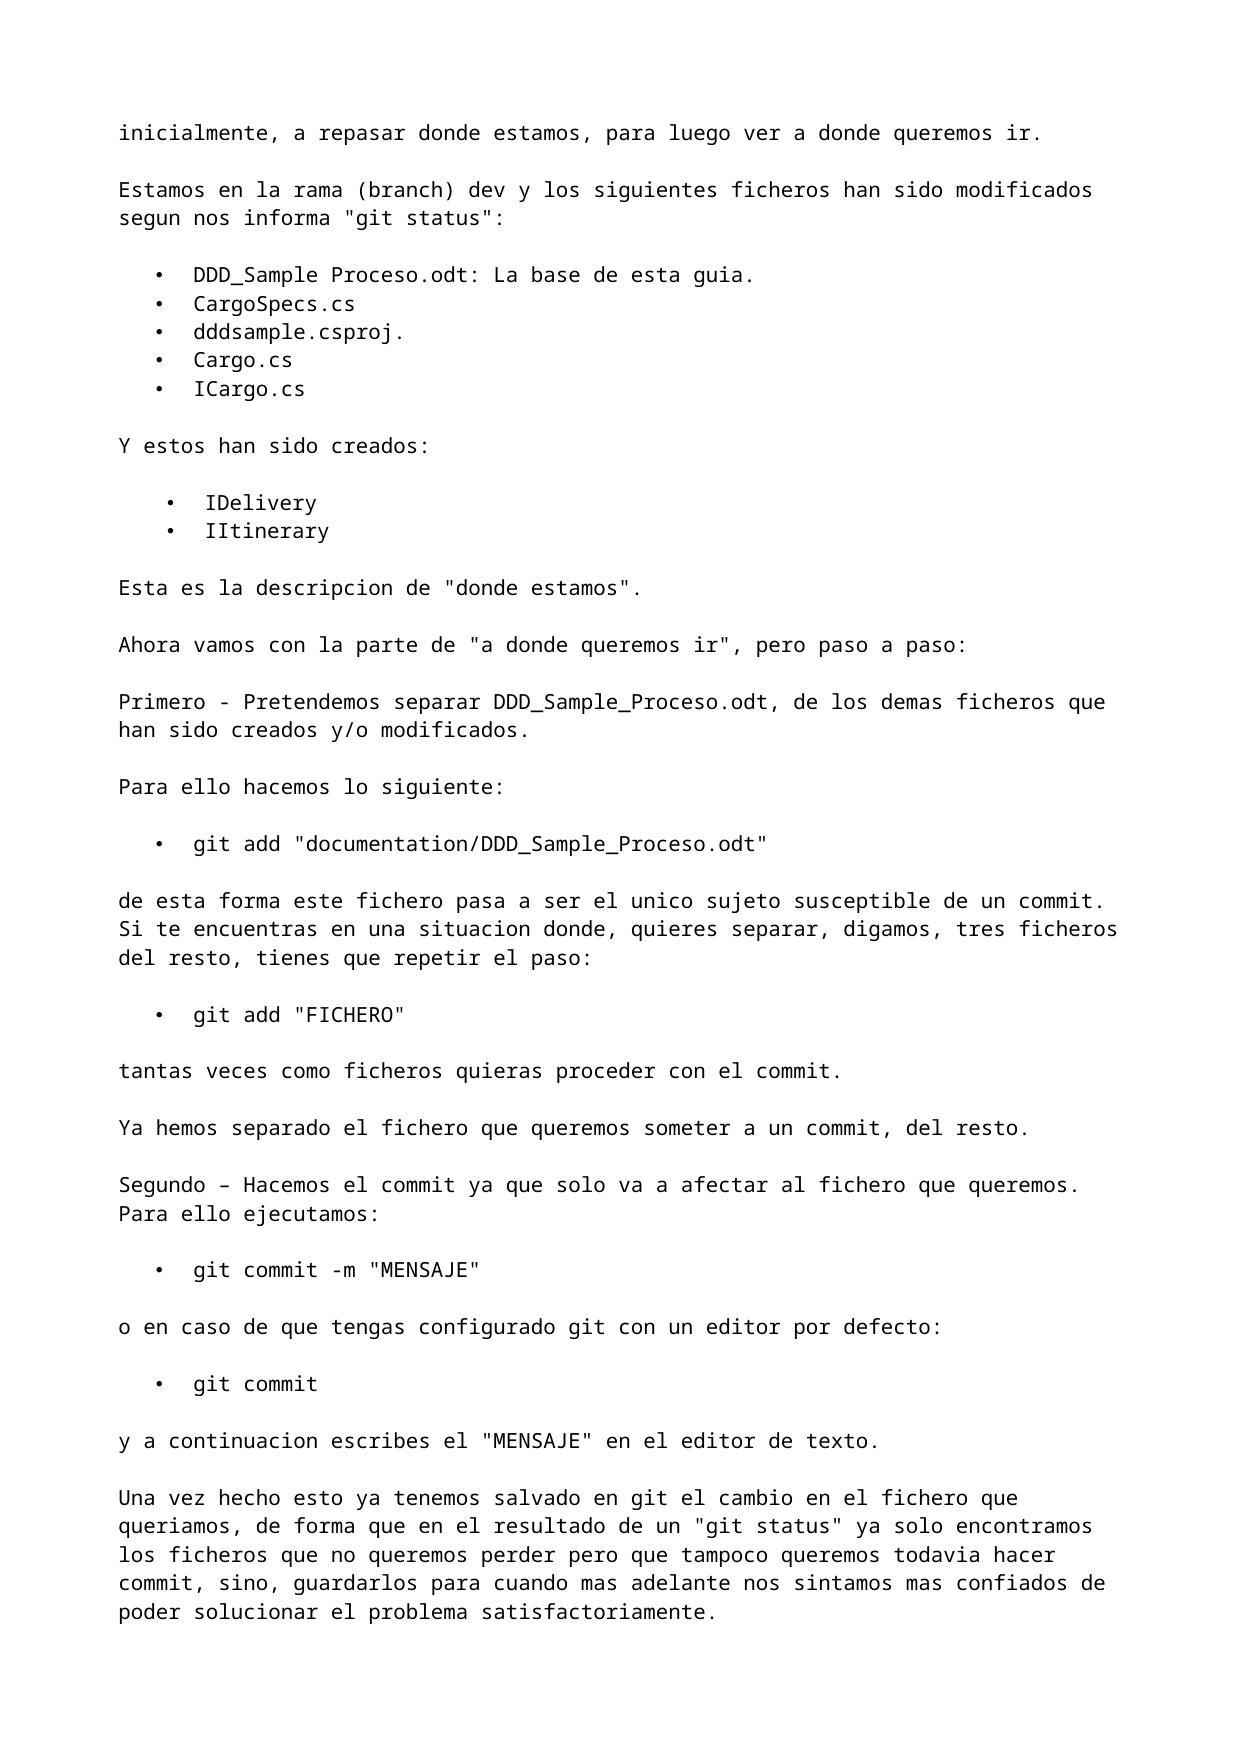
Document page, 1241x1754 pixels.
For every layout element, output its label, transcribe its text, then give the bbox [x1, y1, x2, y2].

list ICargo.cs [156, 374, 1122, 402]
list git commit [156, 1369, 1122, 1398]
list git add "documentation/DDD_Sample_Proceso.odt" [156, 829, 1122, 857]
text inicialmente, a repasar donde estamos, para luego ver a donde queremos ir. [118, 118, 1122, 147]
text Una vez hecho esto ya tenemos salvado en git el cambio en el fichero que queriamos, de forma que en el resultado de un "git status" ya solo encontramos los ficheros que no queremos perder pero que tampoco queremos todavia hacer commit, sino, guardarlos para cuando mas adelante nos sintamos mas confiados de poder solucionar el problema satisfactoriamente. [118, 1483, 1122, 1625]
text Y estos han sido creados: [118, 431, 1122, 459]
list CargoSpecs.cs [156, 289, 1122, 317]
text Ahora vamos con la parte de "a donde queremos ir", pero paso a paso: [118, 630, 1122, 658]
text Para ello hacemos lo siguiente: [118, 772, 1122, 801]
text y a continuacion escribes el "MENSAJE" en el editor de texto. [118, 1426, 1122, 1455]
text Primero - Pretendemos separar DDD_Sample_Proceso.odt, de los demas ficheros que han sido creados y/o modificados. [118, 687, 1122, 744]
text tantas veces como ficheros quieras proceder con el commit. [118, 1057, 1122, 1085]
list Cargo.cs [156, 346, 1122, 374]
list dddsample.csproj. [156, 317, 1122, 346]
list IDelivery [167, 488, 1122, 516]
list git add "FICHERO" [156, 1000, 1122, 1028]
list DDD_Sample Proceso.odt: La base de esta guia. [156, 260, 1122, 289]
text Esta es la descripcion de "donde estamos". [118, 573, 1122, 602]
text Ya hemos separado el fichero que queremos someter a un commit, del resto. [118, 1113, 1122, 1142]
text Estamos en la rama (branch) dev y los siguientes ficheros han sido modificados segun nos informa "git status": [118, 175, 1122, 232]
text de esta forma este fichero pasa a ser el unico sujeto susceptible de un commit. Si te encuentras en una situacion donde, quieres separar, digamos, tres ficheros del resto, tienes que repetir el paso: [118, 886, 1122, 971]
list IItinerary [167, 516, 1122, 545]
list git commit -m "MENSAJE" [156, 1256, 1122, 1284]
text o en caso de que tengas configurado git con un editor por defecto: [118, 1312, 1122, 1341]
text Segundo – Hacemos el commit ya que solo va a afectar al fichero que queremos. Para ello ejecutamos: [118, 1170, 1122, 1227]
